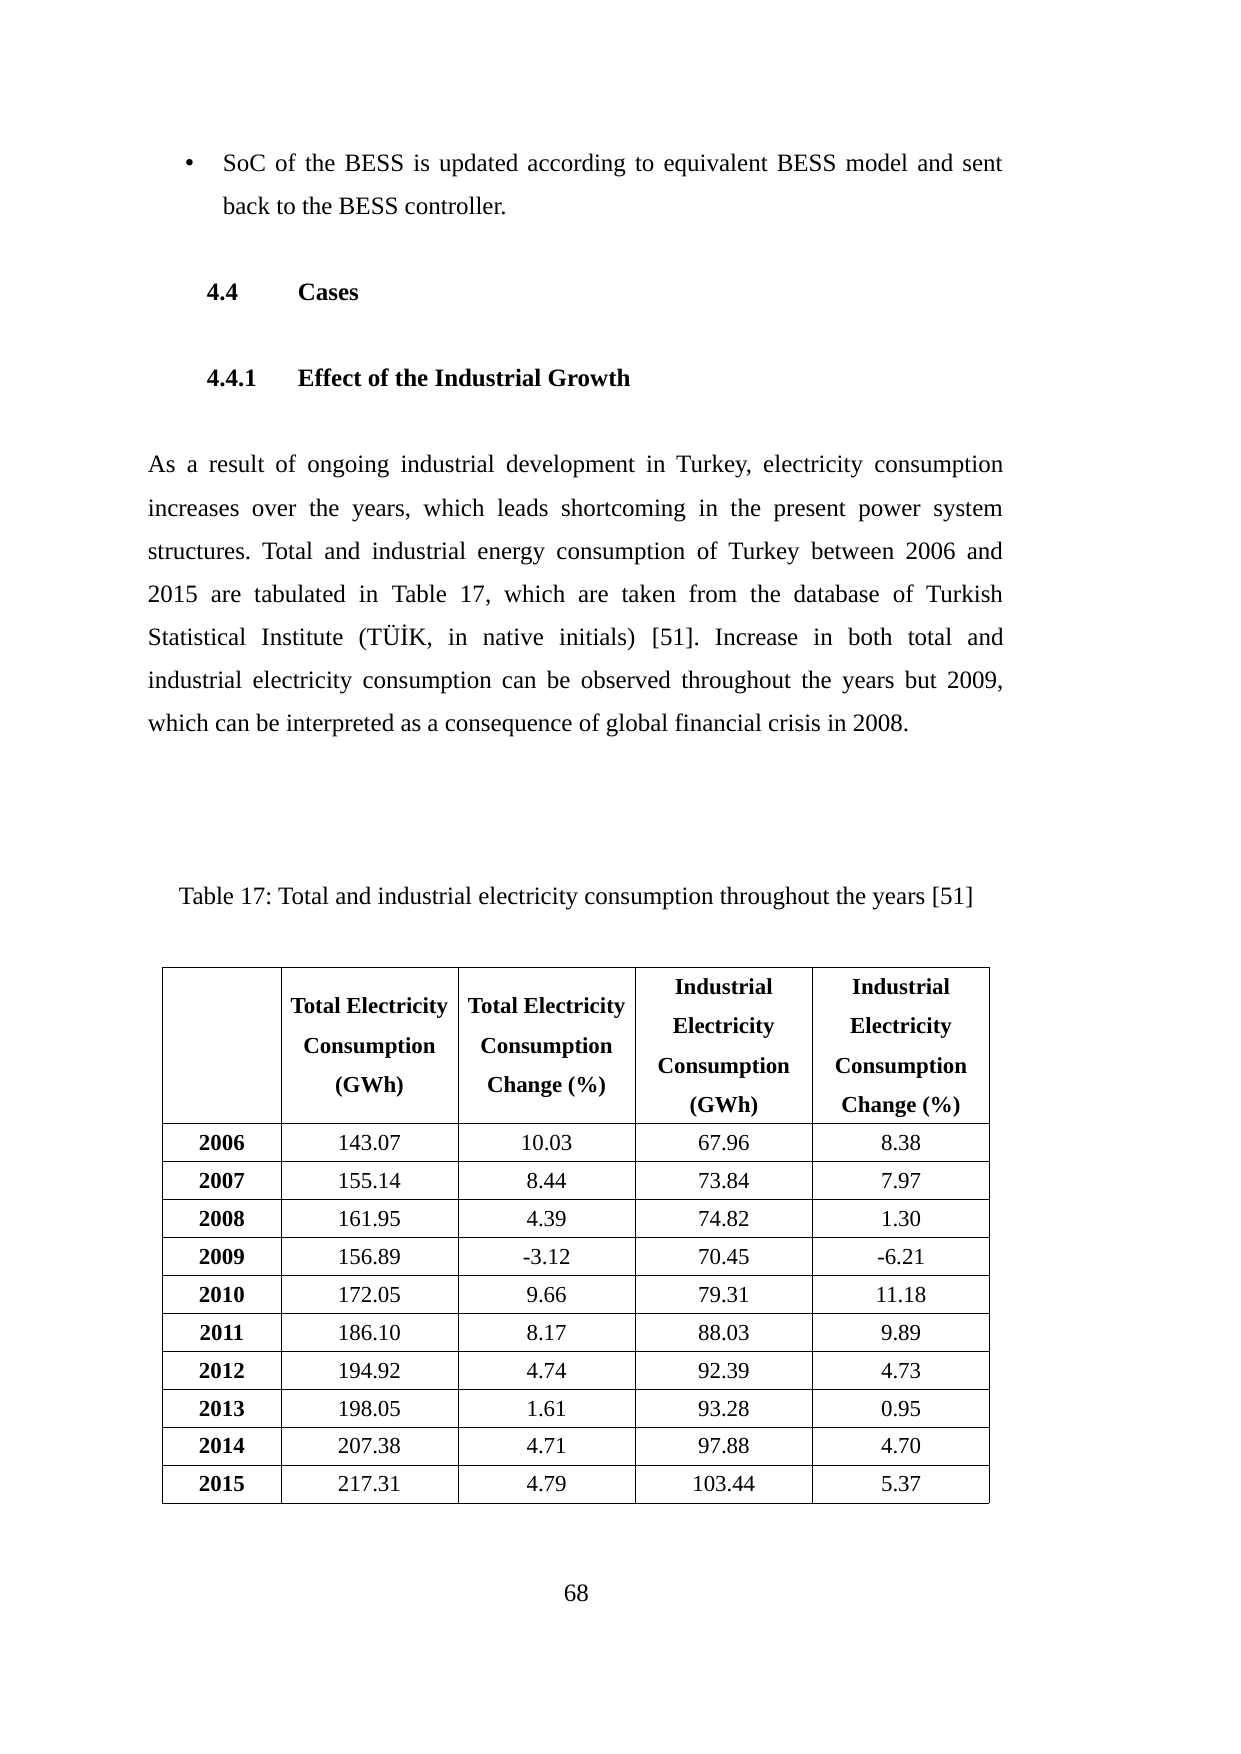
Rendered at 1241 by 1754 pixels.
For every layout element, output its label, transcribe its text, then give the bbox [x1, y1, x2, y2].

table_cell 92.39 [636, 1352, 812, 1389]
table_cell 8.44 [459, 1162, 635, 1199]
table_cell 8.38 [813, 1124, 989, 1161]
table_header Industrial Electricity Consumption Change (%) [813, 968, 989, 1123]
table_cell 1.30 [813, 1200, 989, 1237]
table_cell 73.84 [636, 1162, 812, 1199]
table_header Total Electricity Consumption (GWh) [282, 968, 458, 1123]
table_cell 11.18 [813, 1276, 989, 1313]
table_cell 97.88 [636, 1428, 812, 1464]
text Table 17: Total and industrial electricity consumption throughout the years [51] [148, 881, 1004, 909]
list SoC of the BESS is updated according to equivalent BESS model and sent back to the BESS controller. [185, 148, 1004, 219]
table_cell 2007 [163, 1162, 281, 1199]
table_cell 4.70 [813, 1428, 989, 1464]
table_cell 2014 [163, 1428, 281, 1464]
table_cell 186.10 [282, 1314, 458, 1351]
table_header Total Electricity Consumption Change (%) [459, 968, 635, 1123]
table_header [163, 968, 281, 1123]
table_cell 155.14 [282, 1162, 458, 1199]
table_cell 2006 [163, 1124, 281, 1161]
table_cell 2011 [163, 1314, 281, 1351]
table_cell -6.21 [813, 1238, 989, 1275]
table_cell 161.95 [282, 1200, 458, 1237]
text As a result of ongoing industrial development in Turkey, electricity consumption increases over the years, which leads shortcoming in the present power system structures. Total and industrial energy consumption of Turkey between 2006 and 2015 are tabulated in Table 17, which are taken from the database of Turkish Statistical Institute (TÜİK, in native initials) [51]. Increase in both total and industrial electricity consumption can be observed throughout the years but 2009, which can be interpreted as a consequence of global financial crisis in 2008. [148, 449, 1004, 737]
table_cell 67.96 [636, 1124, 812, 1161]
list Cases [207, 277, 1004, 306]
table_cell 70.45 [636, 1238, 812, 1275]
table_cell 2012 [163, 1352, 281, 1389]
table_cell 1.61 [459, 1390, 635, 1427]
table_cell 7.97 [813, 1162, 989, 1199]
table_cell 217.31 [282, 1466, 458, 1502]
table_cell 2013 [163, 1390, 281, 1427]
table_cell 79.31 [636, 1276, 812, 1313]
table_cell 207.38 [282, 1428, 458, 1464]
table_cell -3.12 [459, 1238, 635, 1275]
table_cell 2009 [163, 1238, 281, 1275]
table_cell 0.95 [813, 1390, 989, 1427]
table_cell 172.05 [282, 1276, 458, 1313]
table_cell 5.37 [813, 1466, 989, 1502]
table_cell 4.73 [813, 1352, 989, 1389]
table_cell 2015 [163, 1466, 281, 1502]
list Effect of the Industrial Growth [207, 363, 1004, 392]
table_cell 2010 [163, 1276, 281, 1313]
table_cell 198.05 [282, 1390, 458, 1427]
table_cell 156.89 [282, 1238, 458, 1275]
table_cell 4.39 [459, 1200, 635, 1237]
table_cell 194.92 [282, 1352, 458, 1389]
table_cell 143.07 [282, 1124, 458, 1161]
table_cell 88.03 [636, 1314, 812, 1351]
table_cell 9.89 [813, 1314, 989, 1351]
table_cell 4.71 [459, 1428, 635, 1464]
table_cell 4.79 [459, 1466, 635, 1502]
table_cell 2008 [163, 1200, 281, 1237]
table_cell 9.66 [459, 1276, 635, 1313]
table_cell 8.17 [459, 1314, 635, 1351]
table_header Industrial Electricity Consumption (GWh) [636, 968, 812, 1123]
table_cell 74.82 [636, 1200, 812, 1237]
table_cell 103.44 [636, 1466, 812, 1502]
table_cell 10.03 [459, 1124, 635, 1161]
table_cell 93.28 [636, 1390, 812, 1427]
table_cell 4.74 [459, 1352, 635, 1389]
